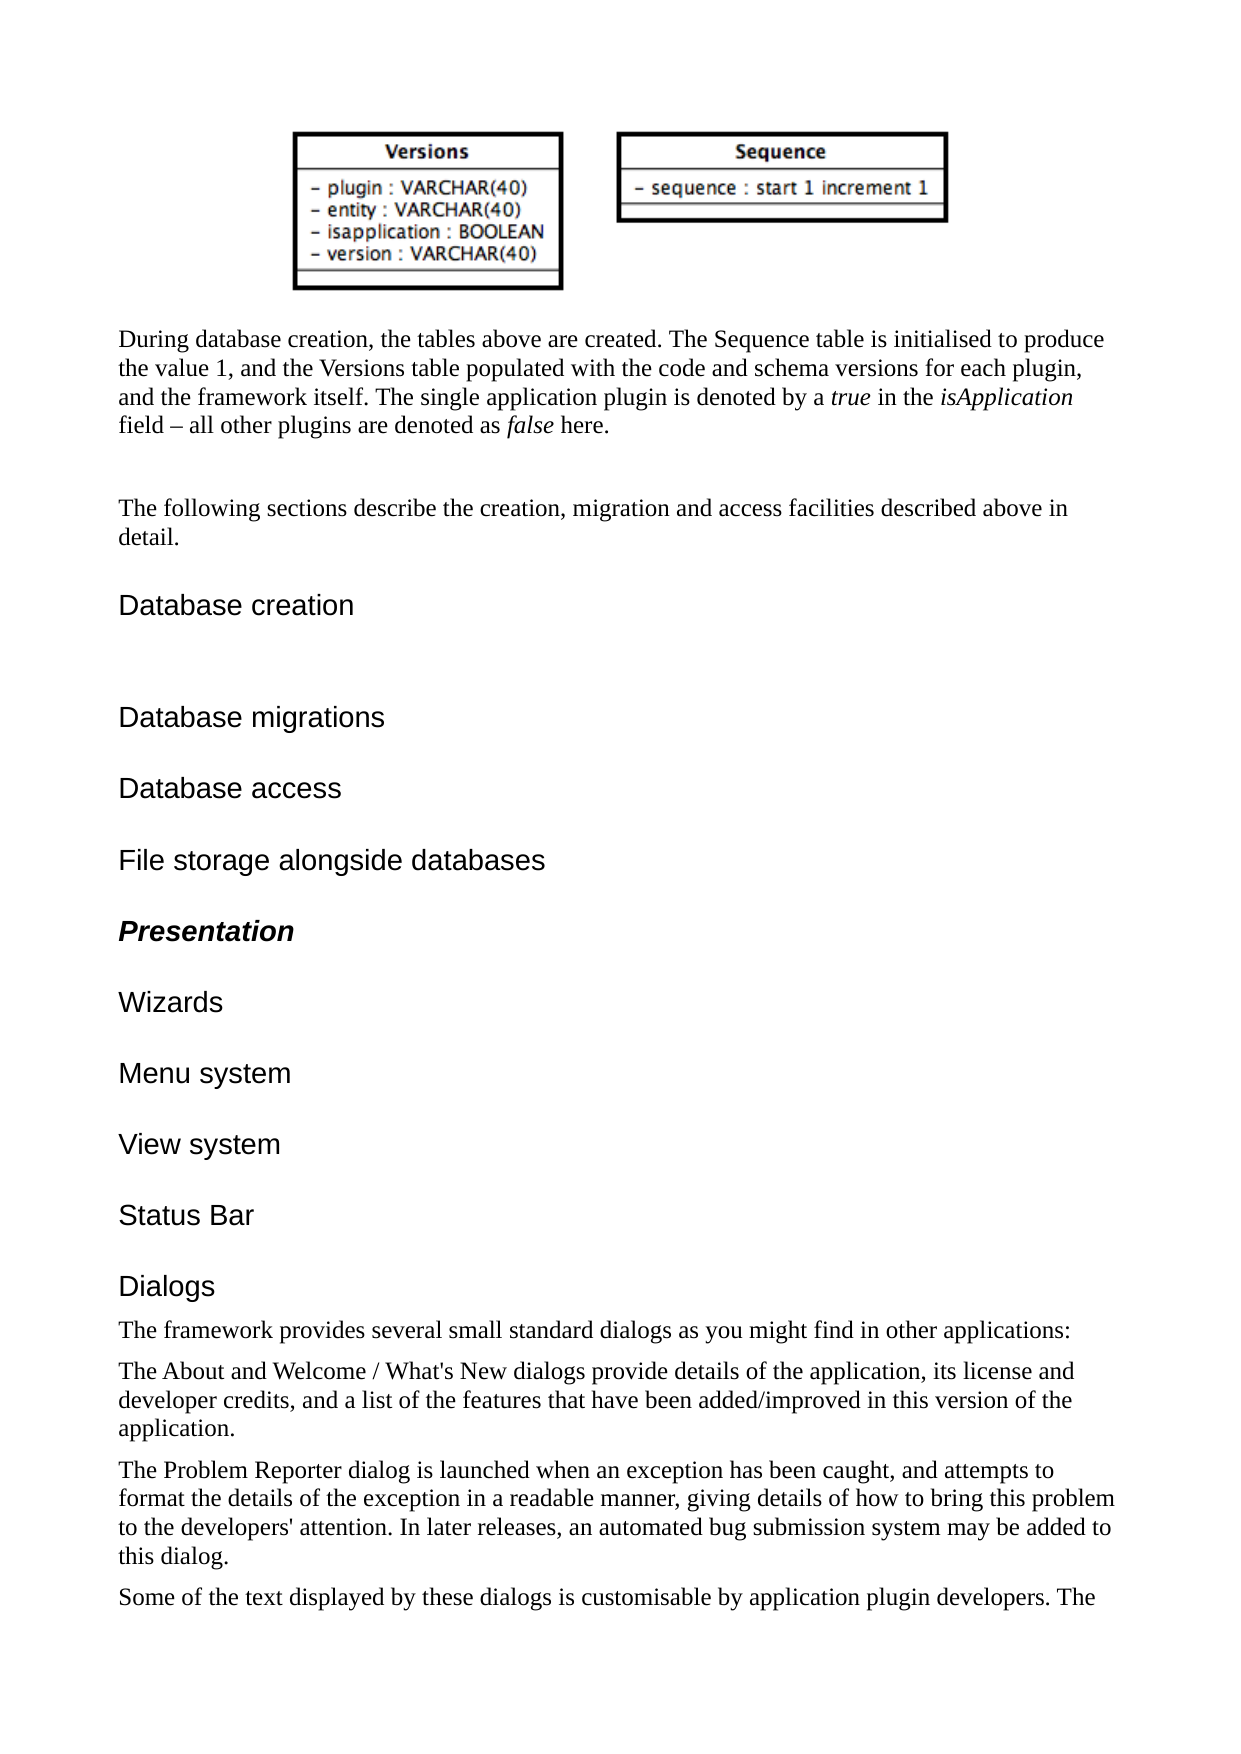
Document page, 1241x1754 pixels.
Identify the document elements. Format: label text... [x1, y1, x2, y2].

subtitle Presentation [118, 913, 1122, 947]
subtitle File storage alongside databases [118, 842, 1122, 876]
subtitle Database access [118, 771, 1122, 805]
text The About and Welcome / What's New dialogs provide details of the application, its license and developer credits, and a list of the features that have been added/improved in this version of the application. [118, 1356, 1122, 1442]
subtitle View system [118, 1127, 1122, 1160]
subtitle Dialogs [118, 1269, 1122, 1302]
subtitle Database creation [118, 588, 1122, 622]
picture [279, 118, 961, 303]
subtitle Database migrations [118, 700, 1122, 734]
text The following sections describe the creation, migration and access facilities described above in detail. [118, 493, 1122, 551]
text During database creation, the tables above are created. The Sequence table is initialised to produce the value 1, and the Versions table populated with the code and schema versions for each plugin, and the framework itself. The single application plugin is denoted by a true in the isApplication field – all other plugins are denoted as false here. [118, 324, 1122, 439]
subtitle Menu system [118, 1056, 1122, 1089]
subtitle Wizards [118, 984, 1122, 1018]
text Some of the text displayed by these dialogs is customisable by application plugin developers. The [118, 1582, 1122, 1611]
text The framework provides several small standard dialogs as you might find in other applications: [118, 1315, 1122, 1343]
text The Problem Reporter dialog is launched when an exception has been caught, and attempts to format the details of the exception in a readable manner, giving details of how to bring this problem to the developers' attention. In later releases, an automated bug submission system may be added to this dialog. [118, 1455, 1122, 1570]
subtitle Status Bar [118, 1198, 1122, 1231]
